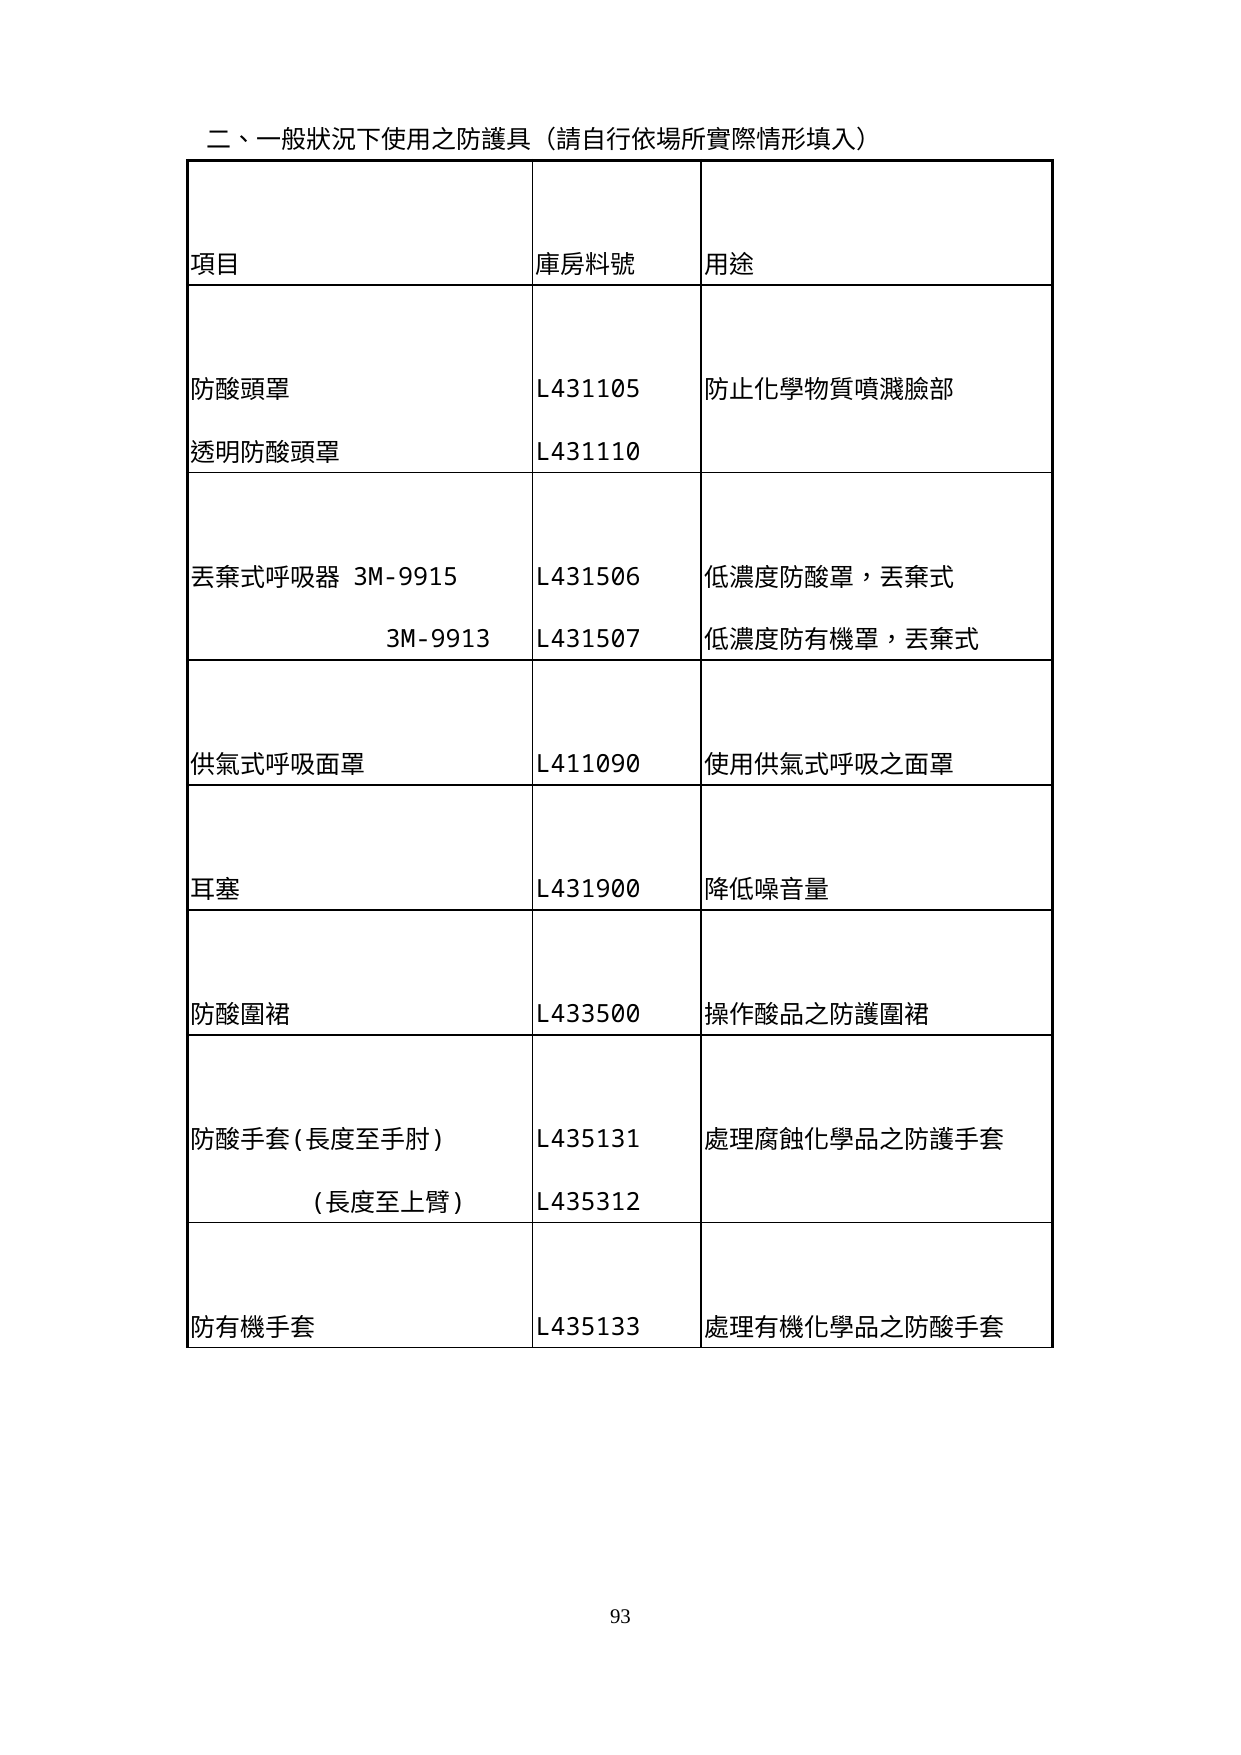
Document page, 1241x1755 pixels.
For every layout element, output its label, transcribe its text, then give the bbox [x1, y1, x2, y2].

table_cell L411090 [533, 661, 700, 784]
table_cell 處理腐蝕化學品之防護手套 [702, 1036, 1051, 1221]
table_cell L435131 L435312 [533, 1036, 700, 1221]
table_cell L433500 [533, 911, 700, 1034]
table_cell 防酸手套(長度至手肘) (長度至上臂) [189, 1036, 532, 1221]
table_cell L435133 [533, 1223, 700, 1346]
table_cell 防酸頭罩 透明防酸頭罩 [189, 286, 532, 471]
table_cell 防有機手套 [189, 1223, 532, 1346]
table_header 庫房料號 [533, 162, 700, 284]
text 二、一般狀況下使用之防護具（請自行依場所實際情形填入） [206, 96, 1053, 159]
table_cell 處理有機化學品之防酸手套 [702, 1223, 1051, 1346]
table_cell 使用供氣式呼吸之面罩 [702, 661, 1051, 784]
table_cell 降低噪音量 [702, 786, 1051, 909]
table_cell 供氣式呼吸面罩 [189, 661, 532, 784]
table_header 用途 [702, 162, 1051, 284]
table_cell L431105 L431110 [533, 286, 700, 471]
table_header 項目 [189, 162, 532, 284]
table_cell 低濃度防酸罩，丟棄式 低濃度防有機罩，丟棄式 [702, 473, 1051, 659]
table_cell L431900 [533, 786, 700, 909]
table_cell 丟棄式呼吸器 3M-9915 3M-9913 [189, 473, 532, 659]
table_cell L431506 L431507 [533, 473, 700, 659]
table_cell 操作酸品之防護圍裙 [702, 911, 1051, 1034]
table_cell 耳塞 [189, 786, 532, 909]
table_cell 防止化學物質噴濺臉部 [702, 286, 1051, 471]
table_cell 防酸圍裙 [189, 911, 532, 1034]
